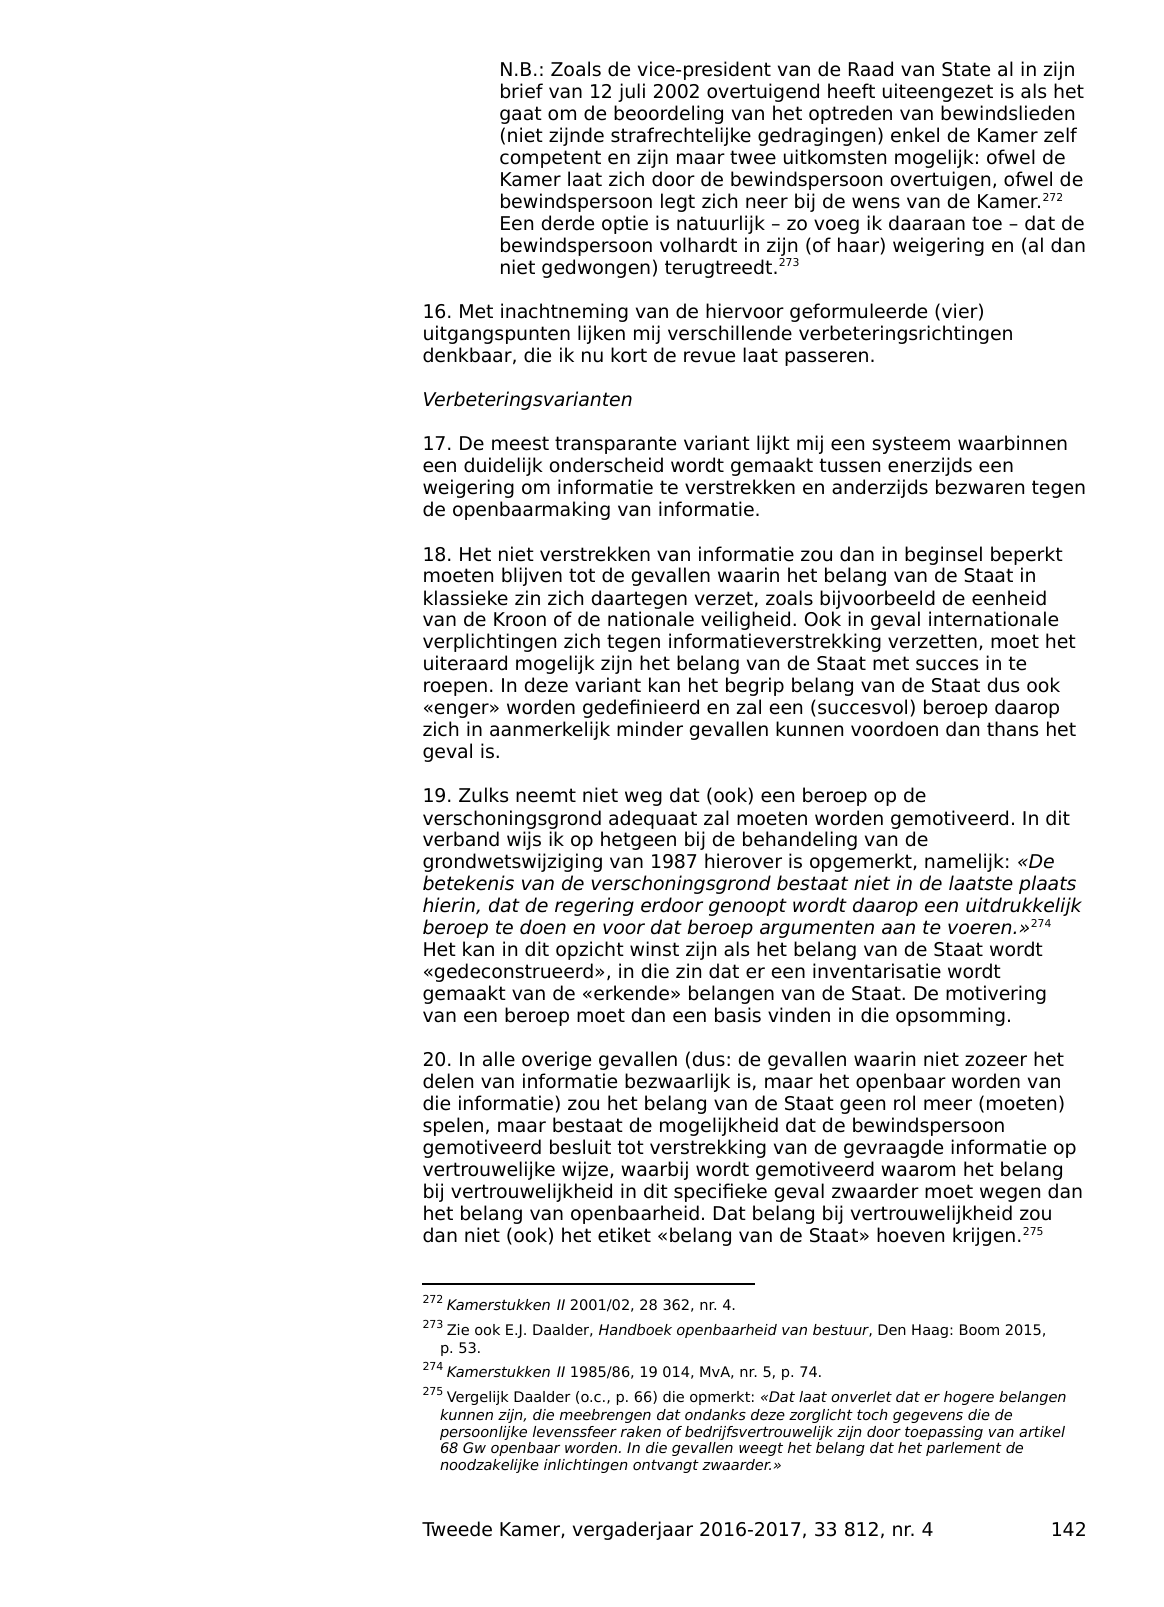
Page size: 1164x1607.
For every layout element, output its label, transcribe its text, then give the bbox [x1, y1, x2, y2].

text 17. De meest transparante variant lijkt mij een systeem waarbinnen een duidelijk onderscheid wordt gemaakt tussen enerzijds een weigering om informatie te verstrekken en anderzijds bezwaren tegen de openbaarmaking van informatie. [422, 433, 1087, 521]
text Zie ook E.J. Daalder, Handboek openbaarheid van bestuur, Den Haag: Boom 2015, p. 53. [422, 1318, 1087, 1357]
text N.B.: Zoals de vice-president van de Raad van State al in zijn brief van 12 juli 2002 overtuigend heeft uiteengezet is als het gaat om de beoordeling van het optreden van bewindslieden (niet zijnde strafrechtelijke gedragingen) enkel de Kamer zelf competent en zijn maar twee uitkomsten mogelijk: ofwel de Kamer laat zich door de bewindspersoon overtuigen, ofwel de bewindspersoon legt zich neer bij de wens van de Kamer. Een derde optie is natuurlijk – zo voeg ik daaraan toe – dat de bewindspersoon volhardt in zijn (of haar) weigering en (al dan niet gedwongen) terugtreedt. [499, 59, 1087, 279]
text Kamerstukken II 1985/86, 19 014, MvA, nr. 5, p. 74. [422, 1360, 1087, 1382]
text 16. Met inachtneming van de hiervoor geformuleerde (vier) uitgangspunten lijken mij verschillende verbeteringsrichtingen denkbaar, die ik nu kort de revue laat passeren. [422, 301, 1087, 367]
text Kamerstukken II 2001/02, 28 362, nr. 4. [422, 1293, 1087, 1315]
text Vergelijk Daalder (o.c., p. 66) die opmerkt: «Dat laat onverlet dat er hogere belangen kunnen zijn, die meebrengen dat ondanks deze zorglicht toch gegevens die de persoonlijke levenssfeer raken of bedrijfsvertrouwelijk zijn door toepassing van artikel 68 Gw openbaar worden. In die gevallen weegt het belang dat het parlement de noodzakelijke inlichtingen ontvangt zwaarder.» [422, 1385, 1087, 1474]
subtitle Verbeteringsvarianten [422, 389, 1087, 411]
text 18. Het niet verstrekken van informatie zou dan in beginsel beperkt moeten blijven tot de gevallen waarin het belang van de Staat in klassieke zin zich daartegen verzet, zoals bijvoorbeeld de eenheid van de Kroon of de nationale veiligheid. Ook in geval internationale verplichtingen zich tegen informatieverstrekking verzetten, moet het uiteraard mogelijk zijn het belang van de Staat met succes in te roepen. In deze variant kan het begrip belang van de Staat dus ook «enger» worden gedefinieerd en zal een (succesvol) beroep daarop zich in aanmerkelijk minder gevallen kunnen voordoen dan thans het geval is. [422, 543, 1087, 763]
text 20. In alle overige gevallen (dus: de gevallen waarin niet zozeer het delen van informatie bezwaarlijk is, maar het openbaar worden van die informatie) zou het belang van de Staat geen rol meer (moeten) spelen, maar bestaat de mogelijkheid dat de bewindspersoon gemotiveerd besluit tot verstrekking van de gevraagde informatie op vertrouwelijke wijze, waarbij wordt gemotiveerd waarom het belang bij vertrouwelijkheid in dit specifieke geval zwaarder moet wegen dan het belang van openbaarheid. Dat belang bij vertrouwelijkheid zou dan niet (ook) het etiket «belang van de Staat» hoeven krijgen. [422, 1049, 1087, 1247]
text 19. Zulks neemt niet weg dat (ook) een beroep op de verschoningsgrond adequaat zal moeten worden gemotiveerd. In dit verband wijs ik op hetgeen bij de behandeling van de grondwetswijziging van 1987 hierover is opgemerkt, namelijk: «De betekenis van de verschoningsgrond bestaat niet in de laatste plaats hierin, dat de regering erdoor genoopt wordt daarop een uitdrukkelijk beroep te doen en voor dat beroep argumenten aan te voeren.» Het kan in dit opzicht winst zijn als het belang van de Staat wordt «gedeconstrueerd», in die zin dat er een inventarisatie wordt gemaakt van de «erkende» belangen van de Staat. De motivering van een beroep moet dan een basis vinden in die opsomming. [422, 785, 1087, 1027]
